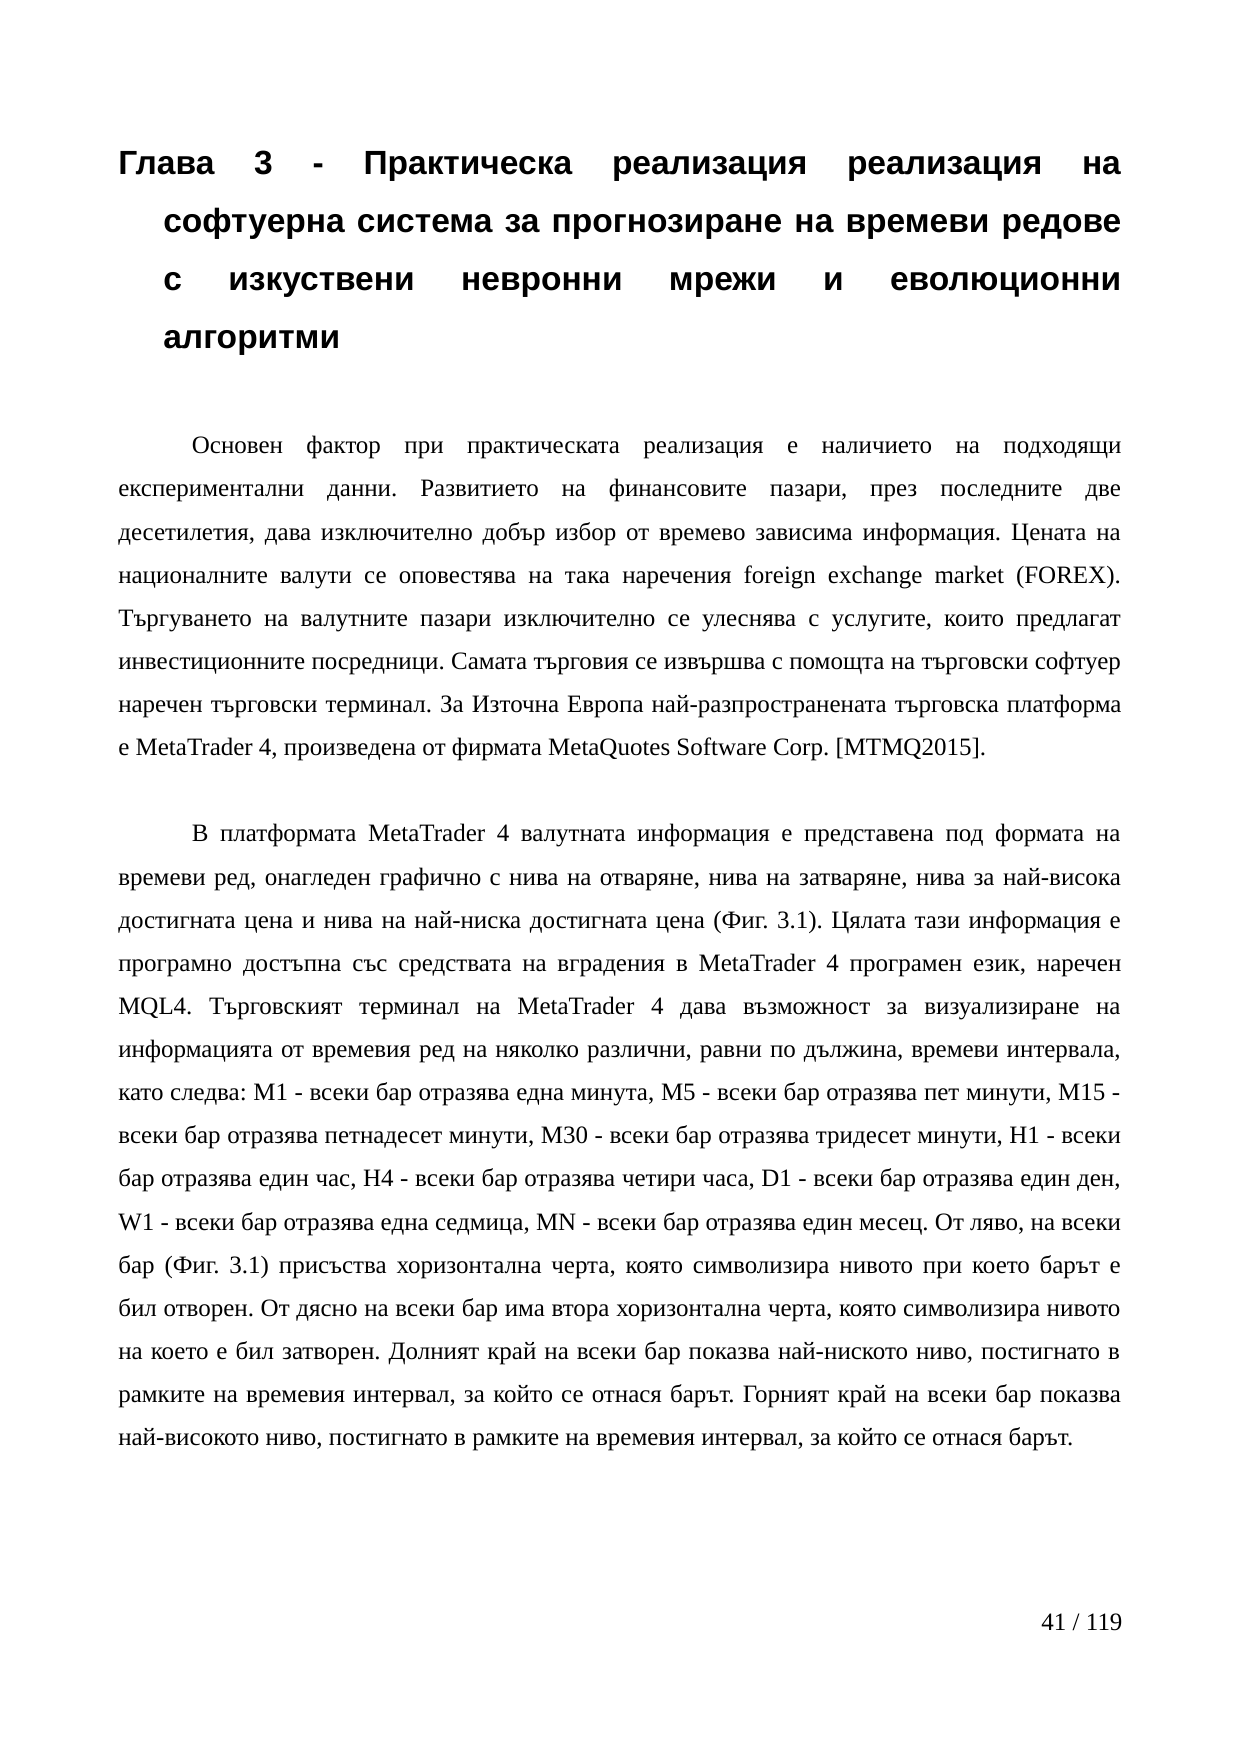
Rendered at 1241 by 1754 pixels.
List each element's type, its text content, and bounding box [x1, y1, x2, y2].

text В платформата MetaTrader 4 валутната информация е представена под формата на времеви ред, онагледен графично с нива на отваряне, нива на затваряне, нива за най-висока достигната цена и нива на най-ниска достигната цена (Фиг. 3.1). Цялата тази информация е програмно достъпна със средствата на вградения в MetaTrader 4 програмен език, наречен MQL4. Търговският терминал на MetaTrader 4 дава възможност за визуализиране на информацията от времевия ред на няколко различни, равни по дължина, времеви интервала, като следва: M1 - всеки бар отразява една минута, М5 - всеки бар отразява пет минути, М15 - всеки бар отразява петнадесет минути, М30 - всеки бар отразява тридесет минути, H1 - всеки бар отразява един час, H4 - всеки бар отразява четири часа, D1 - всеки бар отразява един ден, W1 - всеки бар отразява една седмица, MN - всеки бар отразява един месец. От ляво, на всеки бар (Фиг. 3.1) присъства хоризонтална черта, която символизира нивото при което барът е бил отворен. От дясно на всеки бар има втора хоризонтална черта, която символизира нивото на което е бил затворен. Долният край на всеки бар показва най-ниското ниво, постигнато в рамките на времевия интервал, за който се отнася барът. Горният край на всеки бар показва най-високото ниво, постигнато в рамките на времевия интервал, за който се отнася барът. [118, 818, 1122, 1451]
text Основен фактор при практическата реализация е наличието на подходящи експериментални данни. Развитието на финансовите пазари, през последните две десетилетия, дава изключително добър избор от времево зависима информация. Цената на националните валути се оповестява на така наречения foreign exchange market (FOREX). Търгуването на валутните пазари изключително се улеснява с услугите, които предлагат инвестиционните посредници. Самата търговия се извършва с помощта на търговски софтуер наречен търговски терминал. За Източна Европа най-разпространената търговска платформа е MetaTrader 4, произведена от фирмата MetaQuotes Software Corp. [MTMQ2015]. [118, 430, 1122, 761]
subtitle Глава 3 - Практическа реализация реализация на софтуерна система за прогнозиране на времеви редове с изкуствени невронни мрежи и еволюционни алгоритми [118, 143, 1122, 356]
